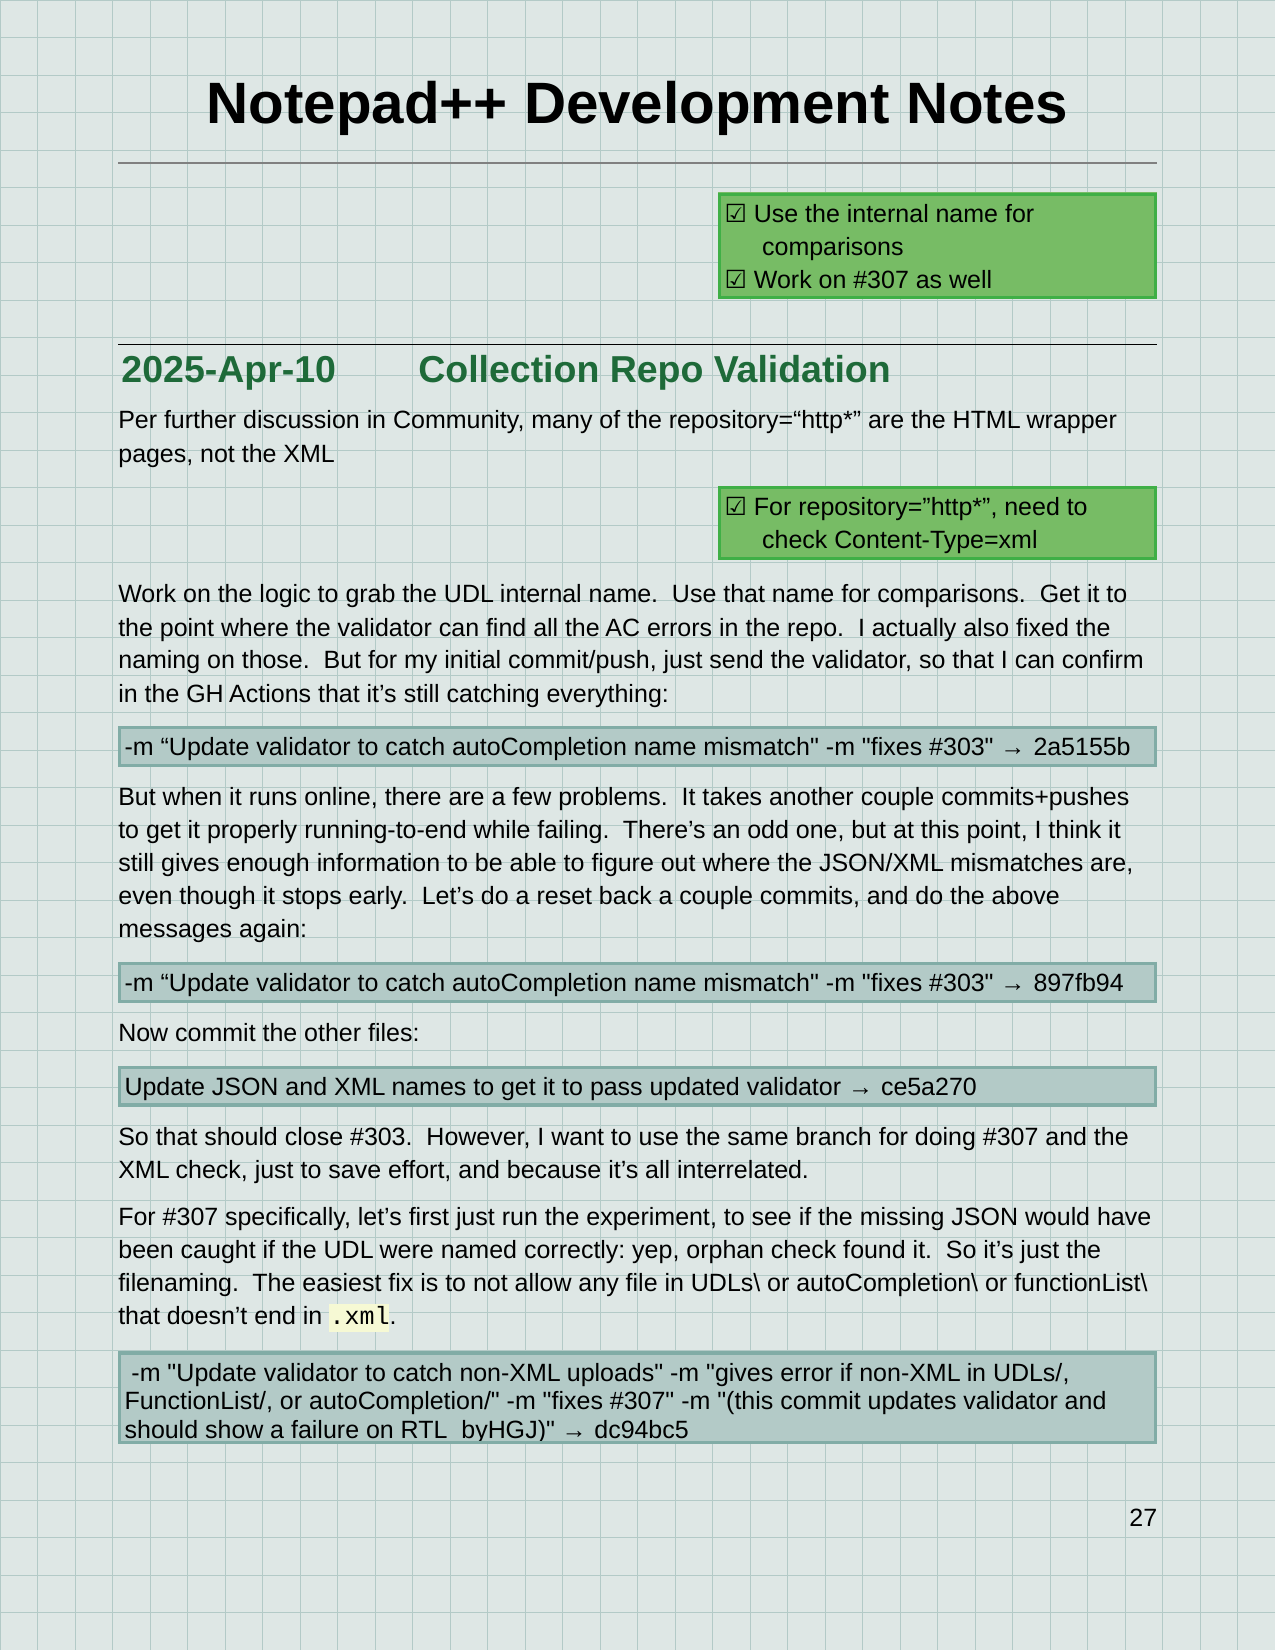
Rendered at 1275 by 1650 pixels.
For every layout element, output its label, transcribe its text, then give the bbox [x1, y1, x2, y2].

text ☑ For repository=”http*”, need to check Content-Type=xml [721, 489, 1154, 557]
text -m "Update validator to catch non-XML uploads" -m "gives error if non-XML in UDLs/, FunctionList/, or autoCompletion/" -m "fixes #307" -m "(this commit updates validator and should show a failure on RTL_byHGJ)" → dc94bc5 [121, 1355, 1154, 1441]
text Now commit the other files: [118, 1018, 1157, 1047]
text Update JSON and XML names to get it to pass updated validator → ce5a270 [121, 1069, 1154, 1103]
text For #307 specifically, let’s first just run the experiment, to see if the missing JSON would have been caught if the UDL were named correctly: yep, orphan check found it. So it’s just the filenaming. The easiest fix is to not allow any file in UDLs\ or autoCompletion\ or functionList\ that doesn’t end in .xml. [118, 1202, 1157, 1332]
text So that should close #303. However, I want to use the same branch for doing #307 and the XML check, just to save effort, and because it’s all interrelated. [118, 1122, 1157, 1183]
text ☑ Work on #307 as well [721, 258, 1154, 296]
text -m “Update validator to catch autoCompletion name mismatch" -m "fixes #303" → 897fb94 [121, 965, 1154, 1000]
subtitle 2025-Apr-10 Collection Repo Validation [118, 345, 1157, 393]
text ☑ Use the internal name for comparisons [721, 196, 1154, 258]
text But when it runs online, there are a few problems. It takes another couple commits+pushes to get it properly running-to-end while failing. There’s an odd one, but at this point, I think it still gives enough information to be able to figure out where the JSON/XML mismatches are, even though it stops early. Let’s do a reset back a couple commits, and do the above messages again: [118, 782, 1157, 943]
text Work on the logic to grab the UDL internal name. Use that name for comparisons. Get it to the point where the validator can find all the AC errors in the repo. I actually also fixed the naming on those. But for my initial commit/push, just send the validator, so that I can confirm in the GH Actions that it’s still catching everything: [118, 579, 1157, 707]
text -m “Update validator to catch autoCompletion name mismatch" -m "fixes #303" → 2a5155b [121, 729, 1154, 764]
text Per further discussion in Community, many of the repository=“http*” are the HTML wrapper pages, not the XML [118, 406, 1157, 467]
